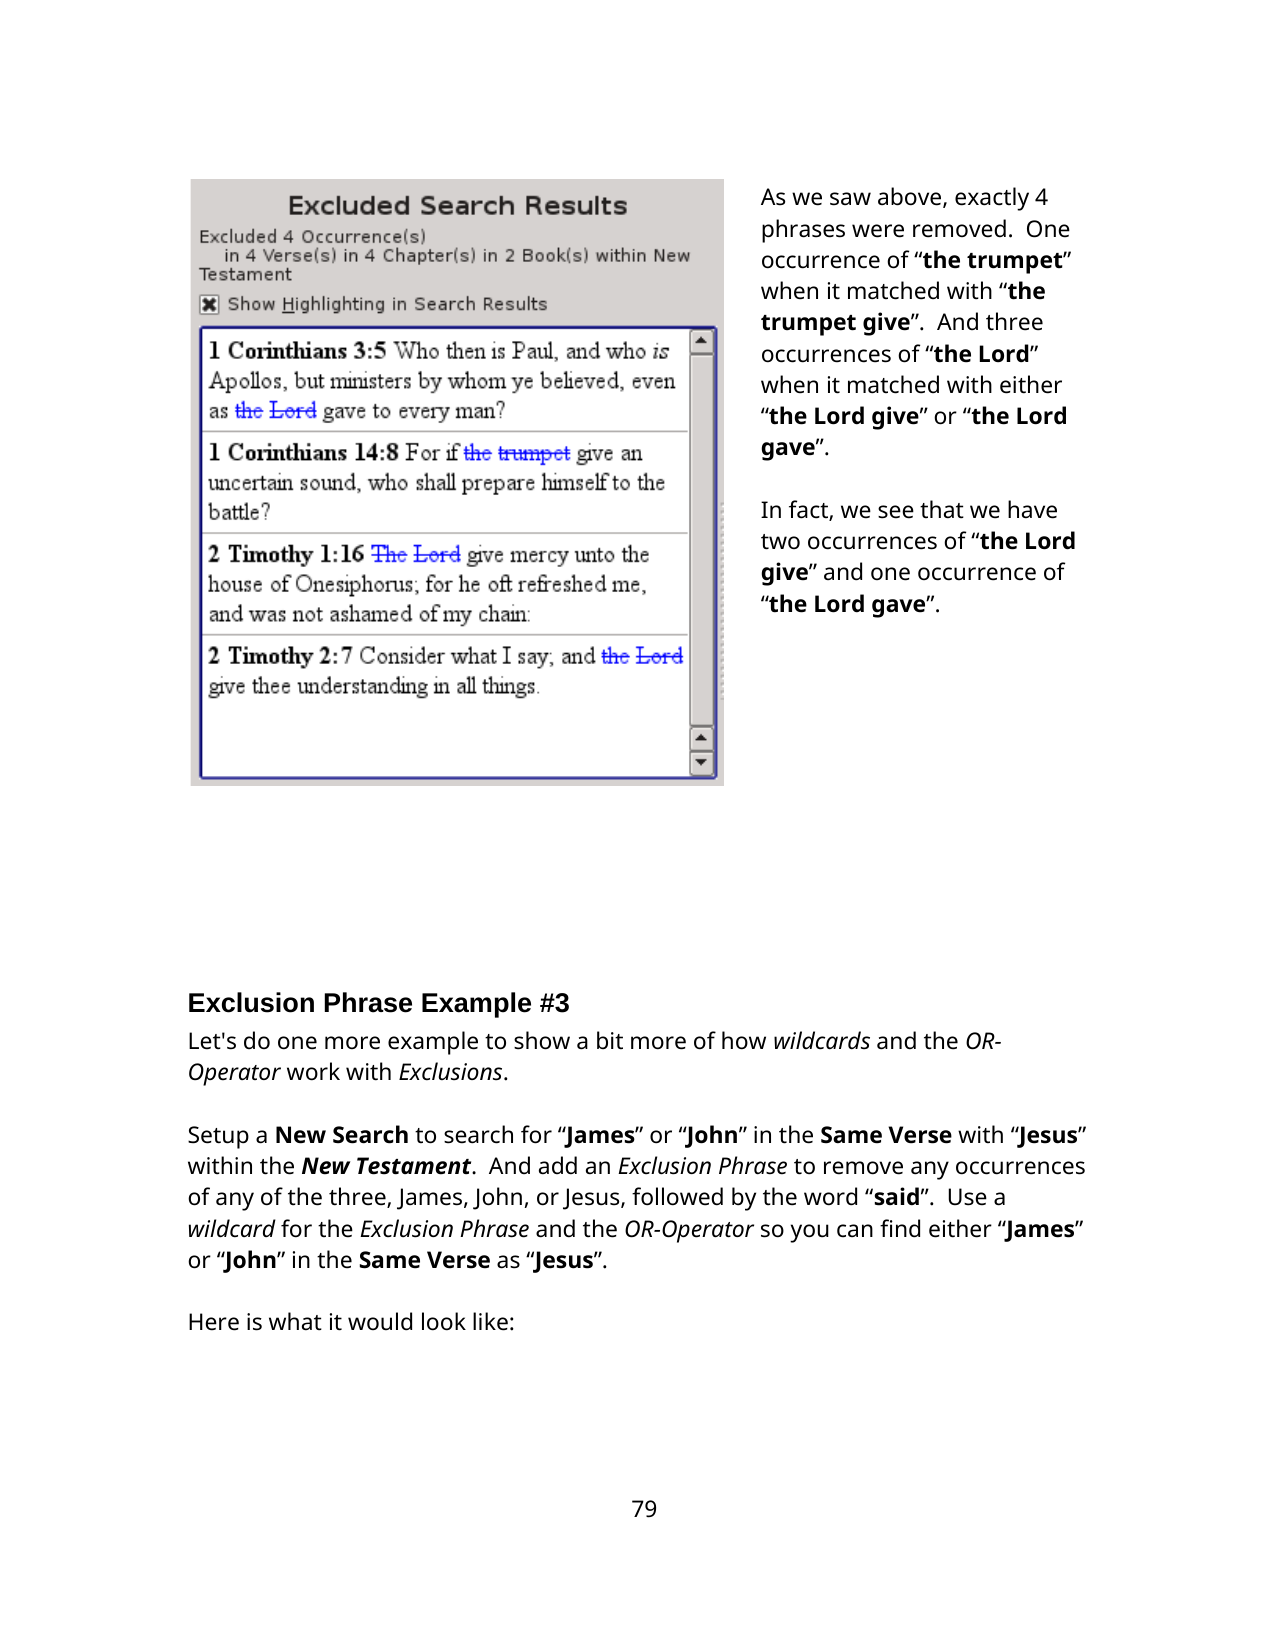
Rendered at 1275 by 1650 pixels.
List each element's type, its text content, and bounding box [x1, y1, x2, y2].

subtitle Exclusion Phrase Example #3 [187, 987, 1087, 1019]
picture [190, 179, 724, 786]
text Setup a New Search to search for “James” or “John” in the Same Verse with “Jesus” within the New Testament. And add an Exclusion Phrase to remove any occurrences of any of the three, James, John, or Jesus, followed by the word “said”. Use a wildcard for the Exclusion Phrase and the OR-Operator so you can find either “James” or “John” in the Same Verse as “Jesus”. [187, 1119, 1087, 1275]
text As we saw above, exactly 4 phrases were removed. One occurrence of “the trumpet” when it matched with “the trumpet give”. And three occurrences of “the Lord” when it matched with either “the Lord give” or “the Lord gave”. [758, 181, 1087, 462]
text Here is what it would look like: [187, 1306, 1087, 1337]
text Let's do one more example to show a bit more of how wildcards and the OR-Operator work with Exclusions. [187, 1025, 1087, 1087]
text In fact, we see that we have two occurrences of “the Lord give” and one occurrence of “the Lord gave”. [758, 494, 1087, 619]
